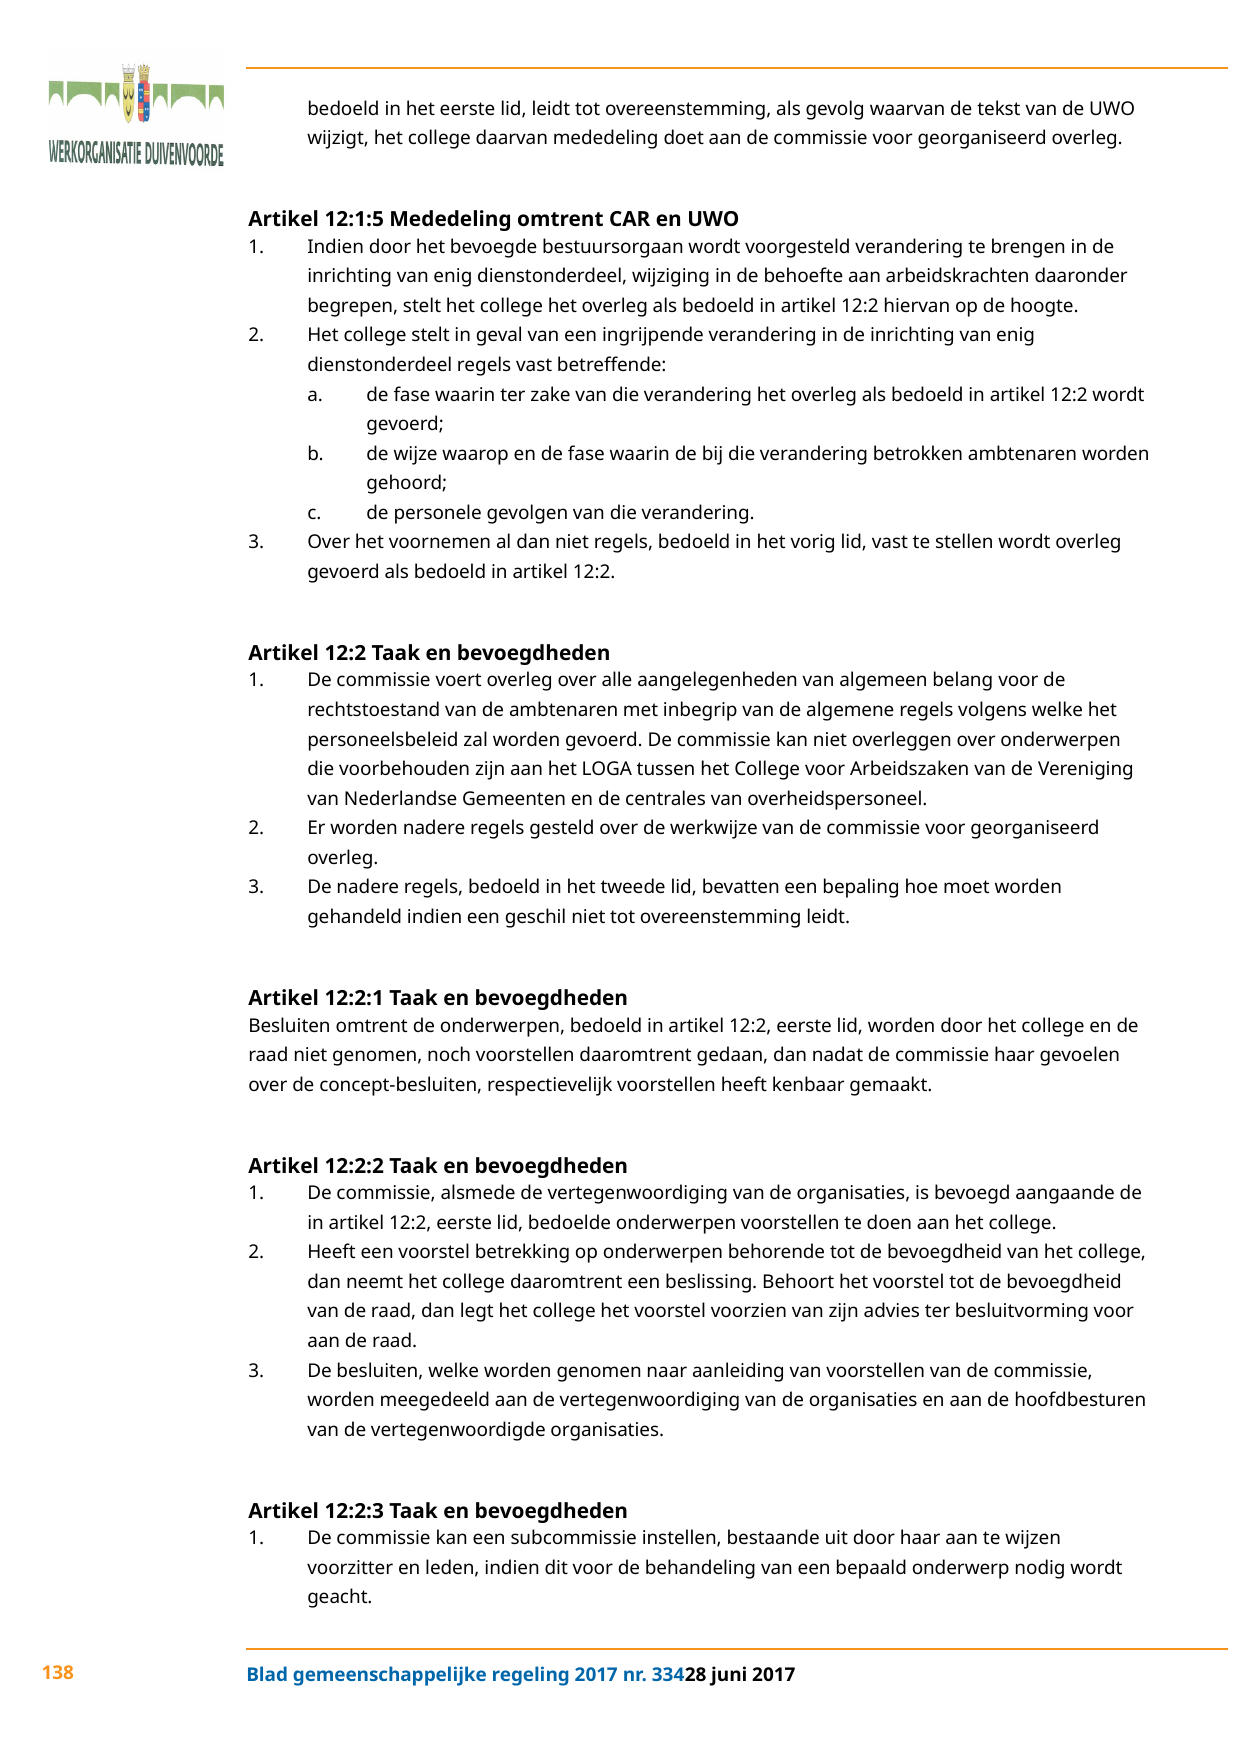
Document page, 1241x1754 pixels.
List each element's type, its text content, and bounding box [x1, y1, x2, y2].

list de wijze waarop en de fase waarin de bij die verandering betrokken ambtenaren worden gehoord; [307, 440, 1152, 495]
text Artikel 12:1:5 Mededeling omtrent CAR en UWO [248, 204, 1152, 233]
list Heeft een voorstel betrekking op onderwerpen behorende tot de bevoegdheid van het college, dan neemt het college daaromtrent een beslissing. Behoort het voorstel tot de bevoegdheid van de raad, dan legt het college het voorstel voorzien van zijn advies ter besluitvorming voor aan de raad. [248, 1238, 1152, 1353]
list de personele gevolgen van die verandering. [307, 499, 1152, 525]
list de fase waarin ter zake van die verandering het overleg als bedoeld in artikel 12:2 wordt gevoerd; [307, 381, 1152, 436]
list Over het voornemen al dan niet regels, bedoeld in het vorig lid, vast te stellen wordt overleg gevoerd als bedoeld in artikel 12:2. [248, 529, 1152, 584]
text Artikel 12:2:3 Taak en bevoegdheden [248, 1496, 1152, 1524]
text Artikel 12:2:1 Taak en bevoegdheden [248, 983, 1152, 1012]
list De commissie voert overleg over alle aangelegenheden van algemeen belang voor de rechtstoestand van de ambtenaren met inbegrip van de algemene regels volgens welke het personeelsbeleid zal worden gevoerd. De commissie kan niet overleggen over onderwerpen die voorbehouden zijn aan het LOGA tussen het College voor Arbeidszaken van de Vereniging van Nederlandse Gemeenten en de centrales van overheidspersoneel. [248, 667, 1152, 811]
picture [41, 47, 231, 172]
text Artikel 12:2 Taak en bevoegdheden [248, 638, 1152, 667]
list De commissie, alsmede de vertegenwoordiging van de organisaties, is bevoegd aangaande de in artikel 12:2, eerste lid, bedoelde onderwerpen voorstellen te doen aan het college. [248, 1179, 1152, 1235]
list De besluiten, welke worden genomen naar aanleiding van voorstellen van de commissie, worden meegedeeld aan de vertegenwoordiging van de organisaties en aan de hoofdbesturen van de vertegenwoordigde organisaties. [248, 1357, 1152, 1442]
list De commissie kan een subcommissie instellen, bestaande uit door haar aan te wijzen voorzitter en leden, indien dit voor de behandeling van een bepaald onderwerp nodig wordt geacht. [248, 1524, 1152, 1609]
text Artikel 12:2:2 Taak en bevoegdheden [248, 1151, 1152, 1179]
list Het college stelt in geval van een ingrijpende verandering in de inrichting van enig dienstonderdeel regels vast betreffende: [248, 322, 1152, 377]
list Er worden nadere regels gesteld over de werkwijze van de commissie voor georganiseerd overleg. [248, 814, 1152, 870]
list De nadere regels, bedoeld in het tweede lid, bevatten een bepaling hoe moet worden gehandeld indien een geschil niet tot overeenstemming leidt. [248, 874, 1152, 929]
list Indien door het bevoegde bestuursorgaan wordt voorgesteld verandering te brengen in de inrichting van enig dienstonderdeel, wijziging in de behoefte aan arbeidskrachten daaronder begrepen, stelt het college het overleg als bedoeld in artikel 12:2 hiervan op de hoogte. [248, 233, 1152, 318]
text Besluiten omtrent de onderwerpen, bedoeld in artikel 12:2, eerste lid, worden door het college en de raad niet genomen, noch voorstellen daaromtrent gedaan, dan nadat de commissie haar gevoelen over de concept-besluiten, respectievelijk voorstellen heeft kenbaar gemaakt. [248, 1012, 1152, 1097]
list bedoeld in het eerste lid, leidt tot overeenstemming, als gevolg waarvan de tekst van de UWO wijzigt, het college daarvan mededeling doet aan de commissie voor georganiseerd overleg. [248, 95, 1152, 150]
